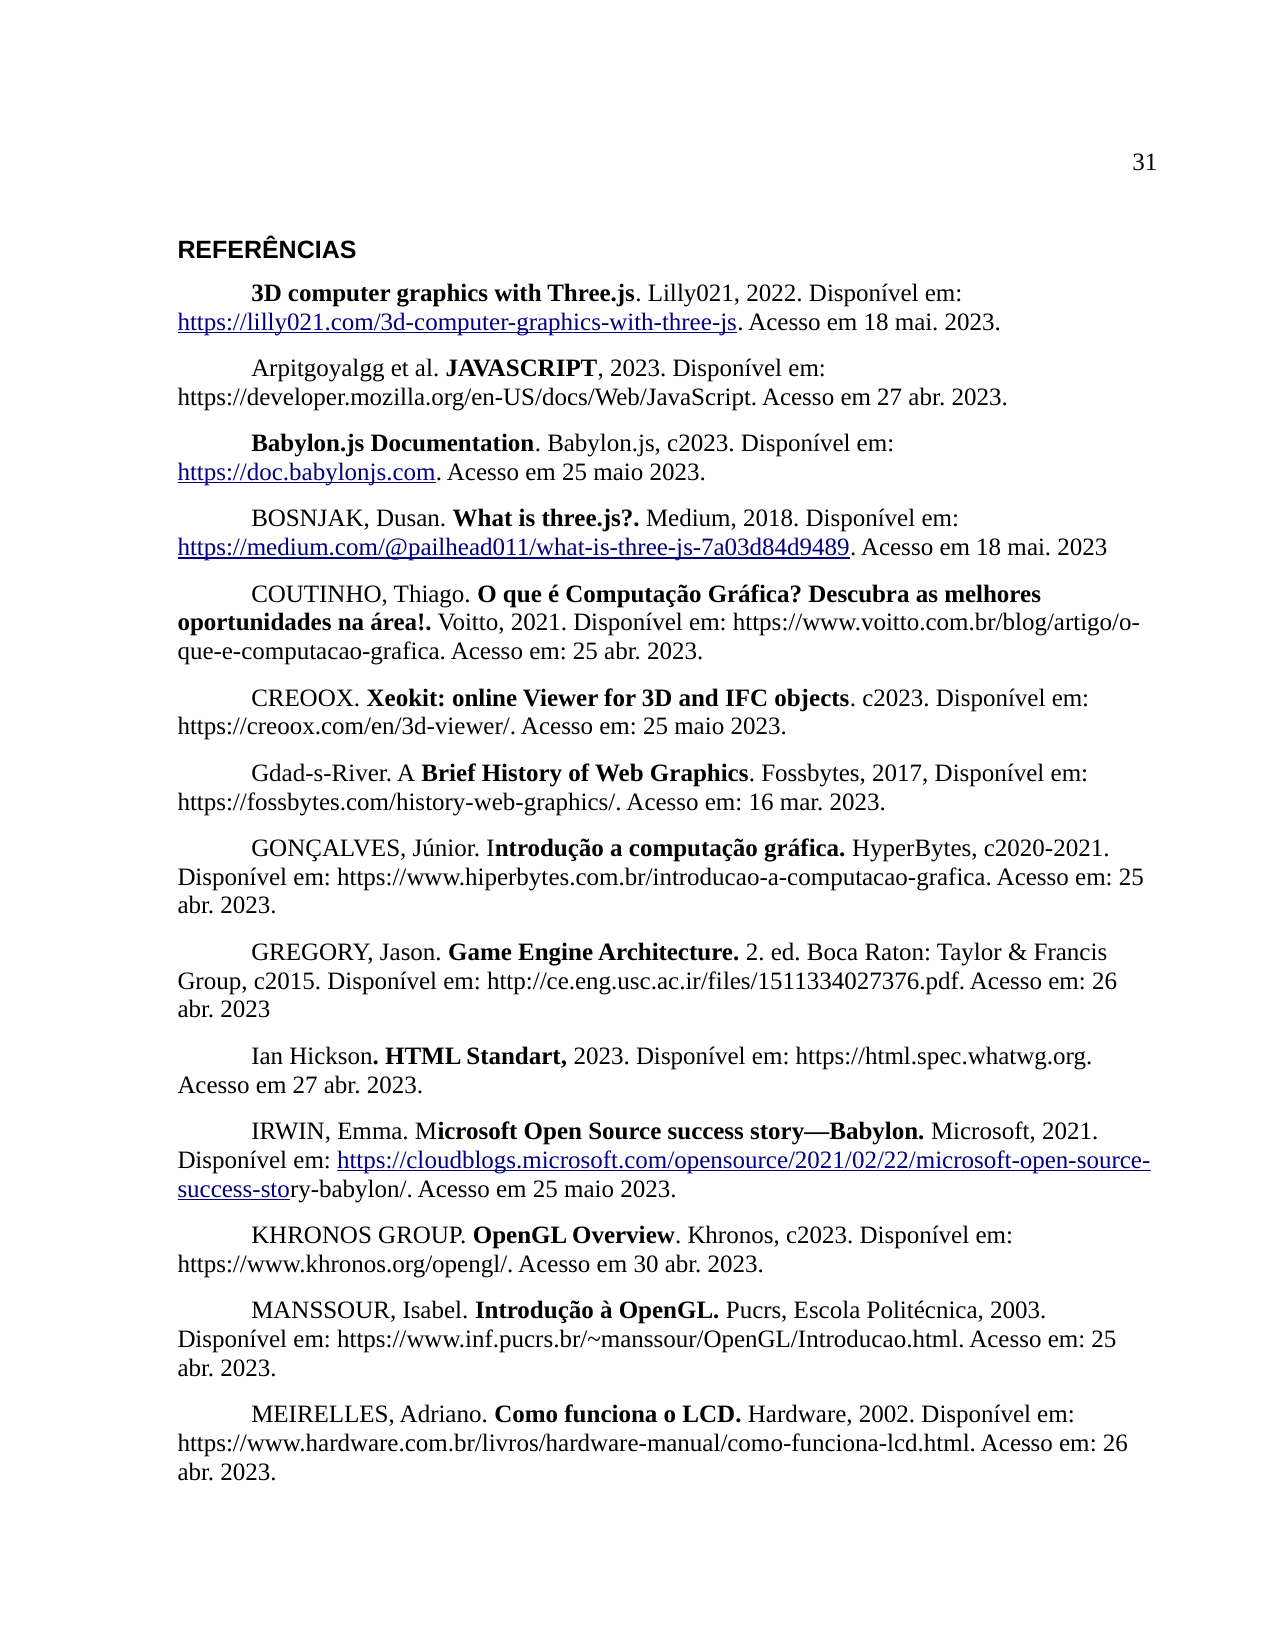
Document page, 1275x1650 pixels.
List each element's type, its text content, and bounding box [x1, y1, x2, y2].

text COUTINHO, Thiago. O que é Computação Gráfica? Descubra as melhores oportunidades na área!. Voitto, 2021. Disponível em: https://www.voitto.com.br/blog/artigo/o-que-e-computacao-grafica. Acesso em: 25 abr. 2023. [177, 579, 1157, 665]
text Ian Hickson. HTML Standart, 2023. Disponível em: https://html.spec.whatwg.org. Acesso em 27 abr. 2023. [177, 1041, 1157, 1098]
text GREGORY, Jason. Game Engine Architecture. 2. ed. Boca Raton: Taylor & Francis Group, c2015. Disponível em: http://ce.eng.usc.ac.ir/files/1511334027376.pdf. Acesso em: 26 abr. 2023 [177, 937, 1157, 1023]
subtitle REFERÊNCIAS [177, 235, 1157, 263]
text KHRONOS GROUP. OpenGL Overview. Khronos, c2023. Disponível em: https://www.khronos.org/opengl/. Acesso em 30 abr. 2023. [177, 1220, 1157, 1278]
text MANSSOUR, Isabel. Introdução à OpenGL. Pucrs, Escola Politécnica, 2003. Disponível em: https://www.inf.pucrs.br/~manssour/OpenGL/Introducao.html. Acesso em: 25 abr. 2023. [177, 1295, 1157, 1382]
text CREOOX. Xeokit: online Viewer for 3D and IFC objects. c2023. Disponível em: https://creoox.com/en/3d-viewer/. Acesso em: 25 maio 2023. [177, 683, 1157, 740]
text GONÇALVES, Júnior. Introdução a computação gráfica. HyperBytes, c2020-2021. Disponível em: https://www.hiperbytes.com.br/introducao-a-computacao-grafica. Acesso em: 25 abr. 2023. [177, 833, 1157, 919]
text IRWIN, Emma. Microsoft Open Source success story—Babylon. Microsoft, 2021. Disponível em: https://cloudblogs.microsoft.com/opensource/2021/02/22/microsoft-open-source-success-story-babylon/. Acesso em 25 maio 2023. [177, 1116, 1157, 1202]
text Babylon.js Documentation. Babylon.js, c2023. Disponível em: https://doc.babylonjs.com. Acesso em 25 maio 2023. [177, 428, 1157, 486]
text 3D computer graphics with Three.js. Lilly021, 2022. Disponível em: https://lilly021.com/3d-computer-graphics-with-three-js. Acesso em 18 mai. 2023. [177, 278, 1157, 335]
text Gdad-s-River. A Brief History of Web Graphics. Fossbytes, 2017, Disponível em: https://fossbytes.com/history-web-graphics/. Acesso em: 16 mar. 2023. [177, 758, 1157, 815]
text BOSNJAK, Dusan. What is three.js?. Medium, 2018. Disponível em: https://medium.com/@pailhead011/what-is-three-js-7a03d84d9489. Acesso em 18 mai. 2023 [177, 503, 1157, 561]
text MEIRELLES, Adriano. Como funciona o LCD. Hardware, 2002. Disponível em: https://www.hardware.com.br/livros/hardware-manual/como-funciona-lcd.html. Acesso em: 26 abr. 2023. [177, 1399, 1157, 1486]
text Arpitgoyalgg et al. JAVASCRIPT, 2023. Disponível em: https://developer.mozilla.org/en-US/docs/Web/JavaScript. Acesso em 27 abr. 2023. [177, 353, 1157, 411]
